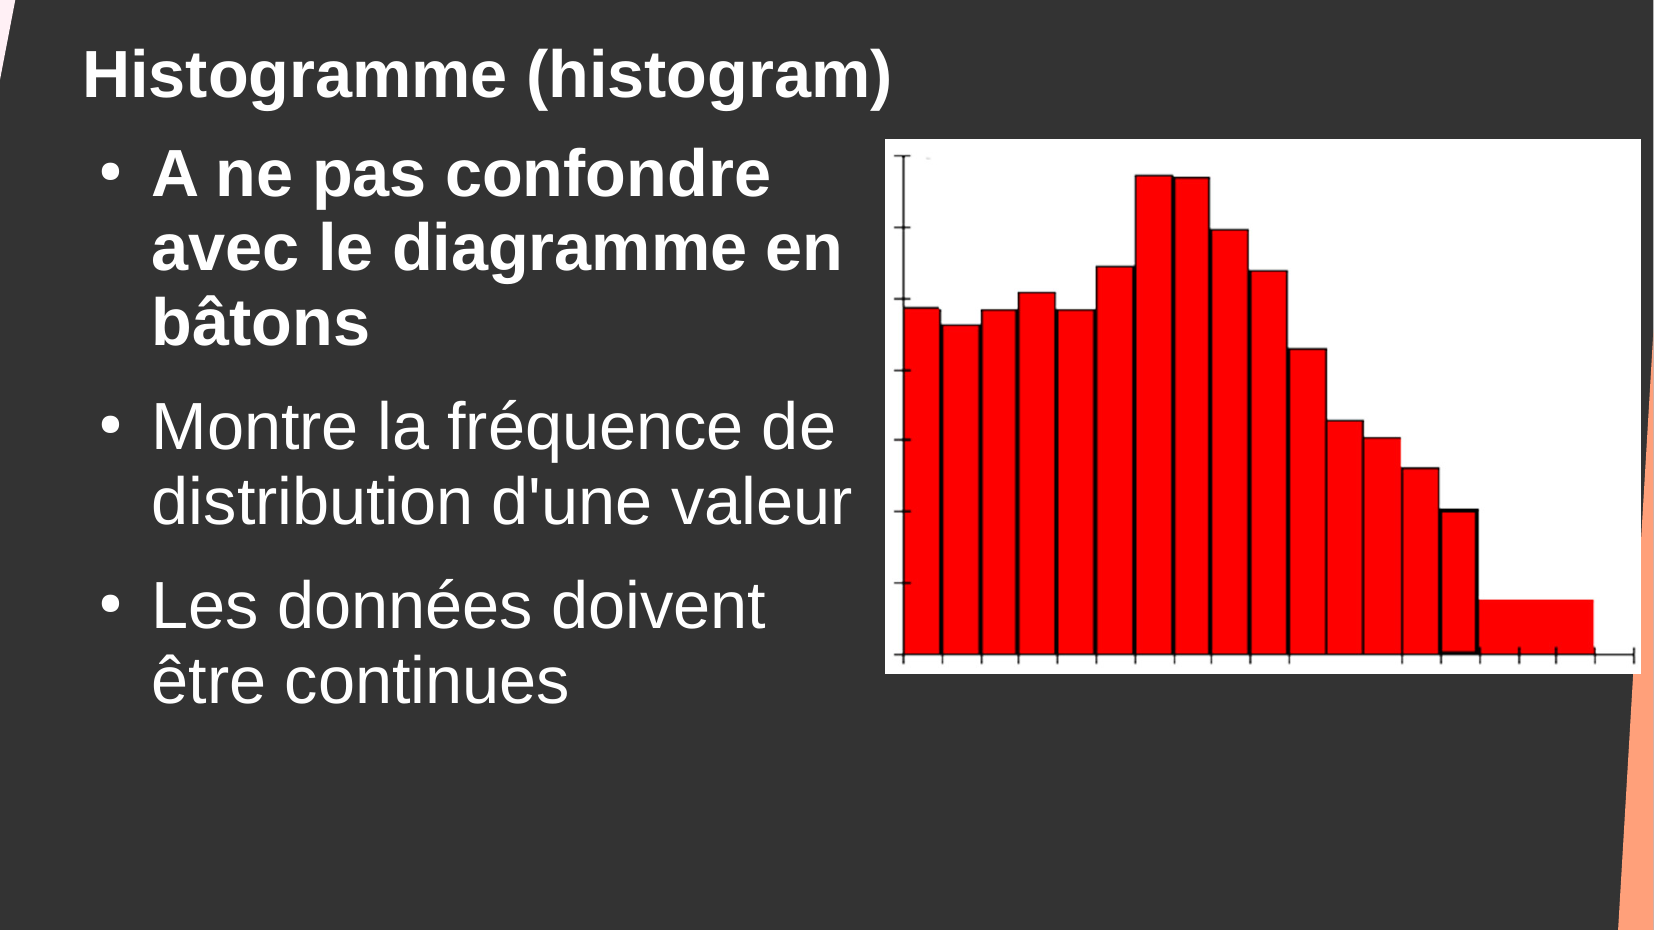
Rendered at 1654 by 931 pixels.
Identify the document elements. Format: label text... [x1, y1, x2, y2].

picture [885, 139, 1641, 674]
list A ne pas confondre avec le diagramme en bâtons Montre la fréquence de distribution d'une valeur Les données doivent être continues [80, 135, 863, 815]
text_box [1618, 320, 1654, 930]
title Histogramme (histogram) [82, 37, 1571, 115]
text_box [0, 0, 16, 80]
